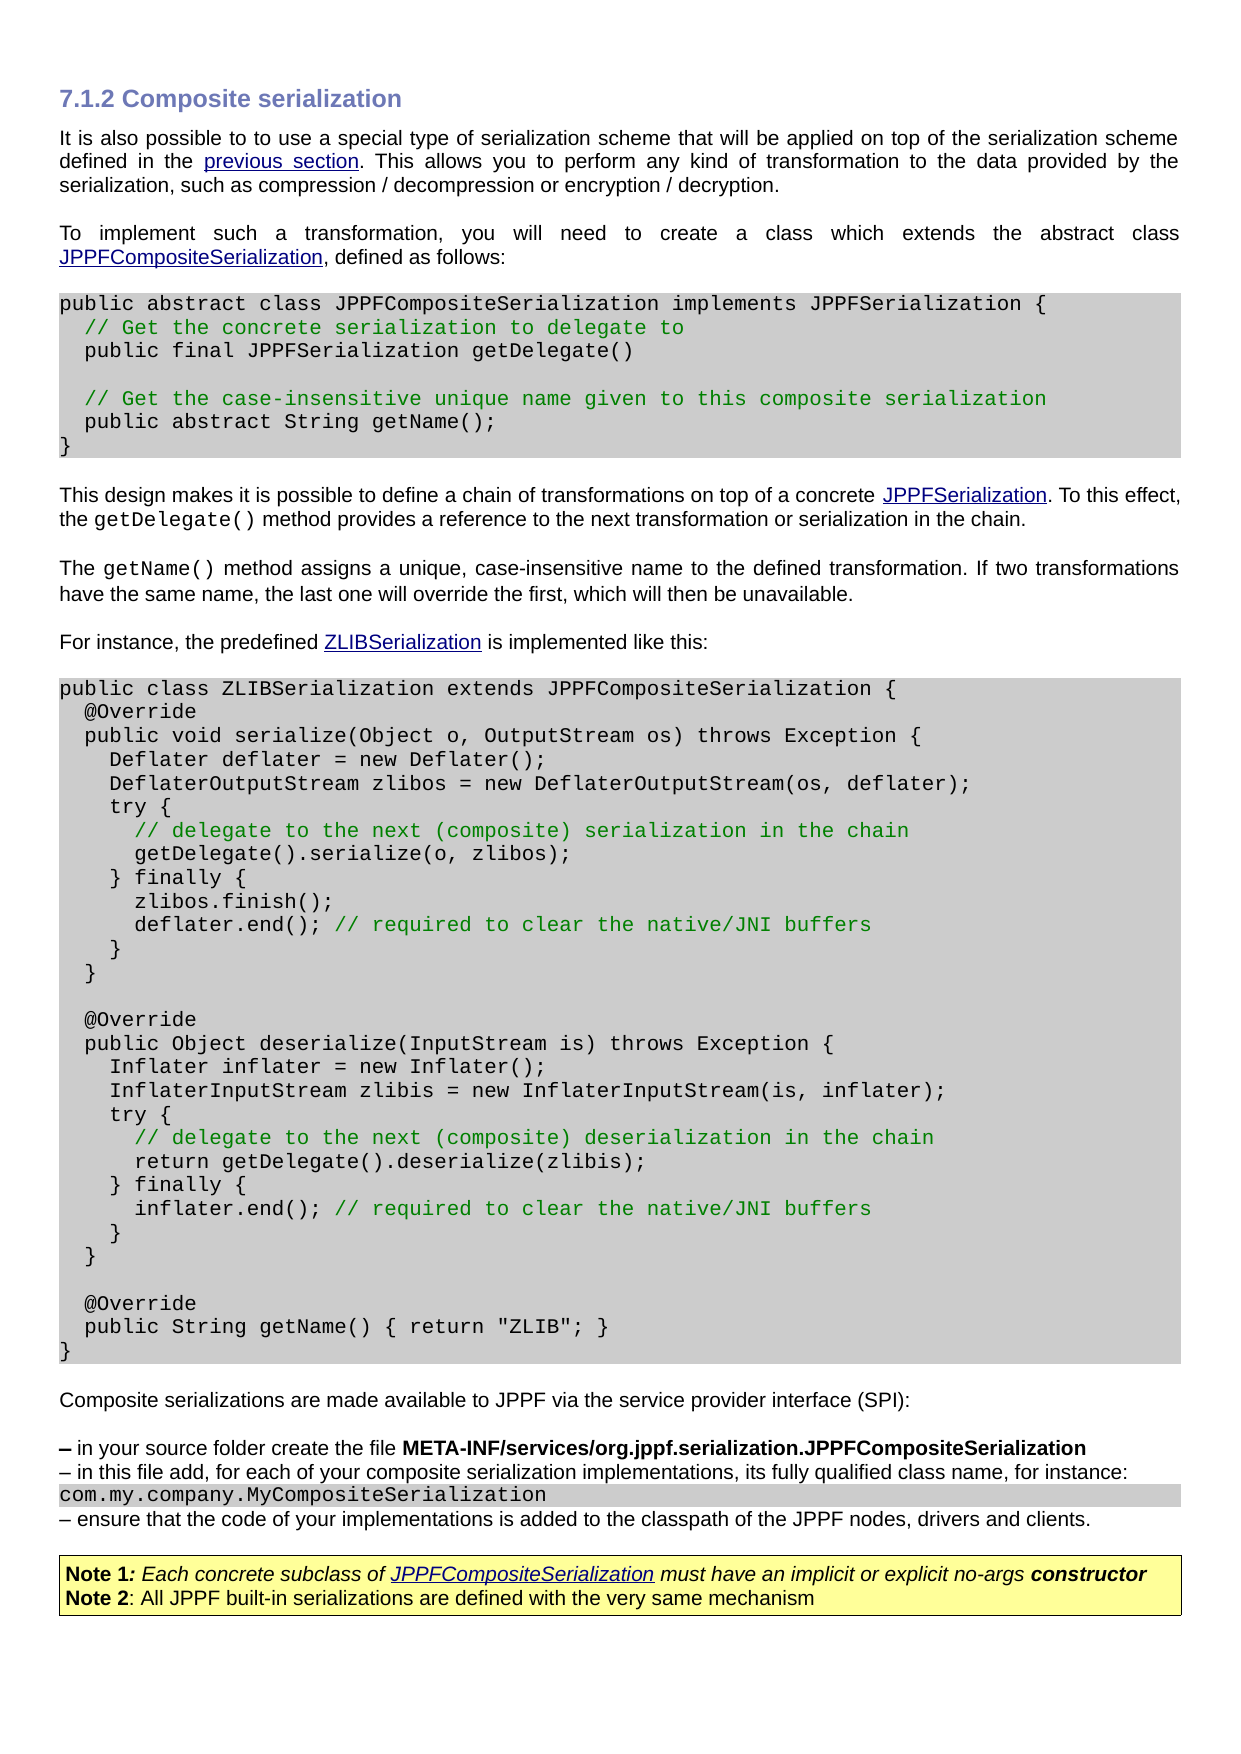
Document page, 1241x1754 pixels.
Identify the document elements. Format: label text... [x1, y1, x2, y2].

text return getDelegate().deserialize(zlibis); [59, 1151, 1181, 1174]
text } finally { [59, 1174, 1181, 1198]
text public void serialize(Object o, OutputStream os) throws Exception { [59, 725, 1181, 749]
text public String getName() { return "ZLIB"; } [59, 1316, 1181, 1340]
text Inflater inflater = new Inflater(); [59, 1056, 1181, 1080]
text For instance, the predefined ZLIBSerialization is implemented like this: [59, 630, 1181, 654]
text Note 2: All JPPF built-in serializations are defined with the very same mechanism [60, 1579, 1181, 1615]
text } [59, 435, 1181, 458]
text } [59, 1222, 1181, 1245]
text } [59, 962, 1181, 985]
text try { [59, 1103, 1181, 1127]
subtitle Composite serialization [59, 84, 1181, 113]
text It is also possible to to use a special type of serialization scheme that will be applied on top of the serialization scheme defined in the previous section. This allows you to perform any kind of transformation to the data provided by the serialization, such as compression / decompression or encryption / decryption. [59, 125, 1181, 197]
list in your source folder create the file META-INF/services/org.jppf.serialization.JPPFCompositeSerialization [59, 1436, 1181, 1459]
text To implement such a transformation, you will need to create a class which extends the abstract class JPPFCompositeSerialization, defined as follows: [59, 221, 1181, 269]
text DeflaterOutputStream zlibos = new DeflaterOutputStream(os, deflater); [59, 772, 1181, 796]
text Deflater deflater = new Deflater(); [59, 749, 1181, 772]
text } finally { [59, 867, 1181, 891]
text public abstract String getName(); [59, 411, 1181, 435]
list ensure that the code of your implementations is added to the classpath of the JPPF nodes, drivers and clients. [59, 1507, 1181, 1531]
text @Override [59, 1293, 1181, 1316]
text // delegate to the next (composite) serialization in the chain [59, 820, 1181, 843]
text public Object deserialize(InputStream is) throws Exception { [59, 1033, 1181, 1056]
text InflaterInputStream zlibis = new InflaterInputStream(is, inflater); [59, 1080, 1181, 1103]
text public final JPPFSerialization getDelegate() [59, 340, 1181, 364]
list in this file add, for each of your composite serialization implementations, its fully qualified class name, for instance: [59, 1459, 1181, 1484]
text // Get the concrete serialization to delegate to [59, 317, 1181, 340]
text public class ZLIBSerialization extends JPPFCompositeSerialization { [59, 678, 1181, 702]
text public abstract class JPPFCompositeSerialization implements JPPFSerialization { [59, 293, 1181, 317]
text The getName() method assigns a unique, case-insensitive name to the defined transformation. If two transformations have the same name, the last one will override the first, which will then be unavailable. [59, 556, 1181, 606]
text } [59, 1245, 1181, 1269]
text // Get the case-insensitive unique name given to this composite serialization [59, 388, 1181, 411]
text zlibos.finish(); [59, 891, 1181, 914]
text com.my.company.MyCompositeSerialization [59, 1484, 1181, 1507]
text deflater.end(); // required to clear the native/JNI buffers [59, 914, 1181, 938]
text @Override [59, 702, 1181, 725]
text } [59, 938, 1181, 962]
text getDelegate().serialize(o, zlibos); [59, 843, 1181, 867]
text Note 1: Each concrete subclass of JPPFCompositeSerialization must have an implicit or explicit no-args constructor [60, 1556, 1181, 1579]
text // delegate to the next (composite) deserialization in the chain [59, 1127, 1181, 1151]
text This design makes it is possible to define a chain of transformations on top of a concrete JPPFSerialization. To this effect, the getDelegate() method provides a reference to the next transformation or serialization in the chain. [59, 482, 1181, 532]
text inflater.end(); // required to clear the native/JNI buffers [59, 1198, 1181, 1222]
text } [59, 1340, 1181, 1364]
text @Override [59, 1009, 1181, 1033]
text Composite serializations are made available to JPPF via the service provider interface (SPI): [59, 1388, 1181, 1412]
text try { [59, 796, 1181, 820]
